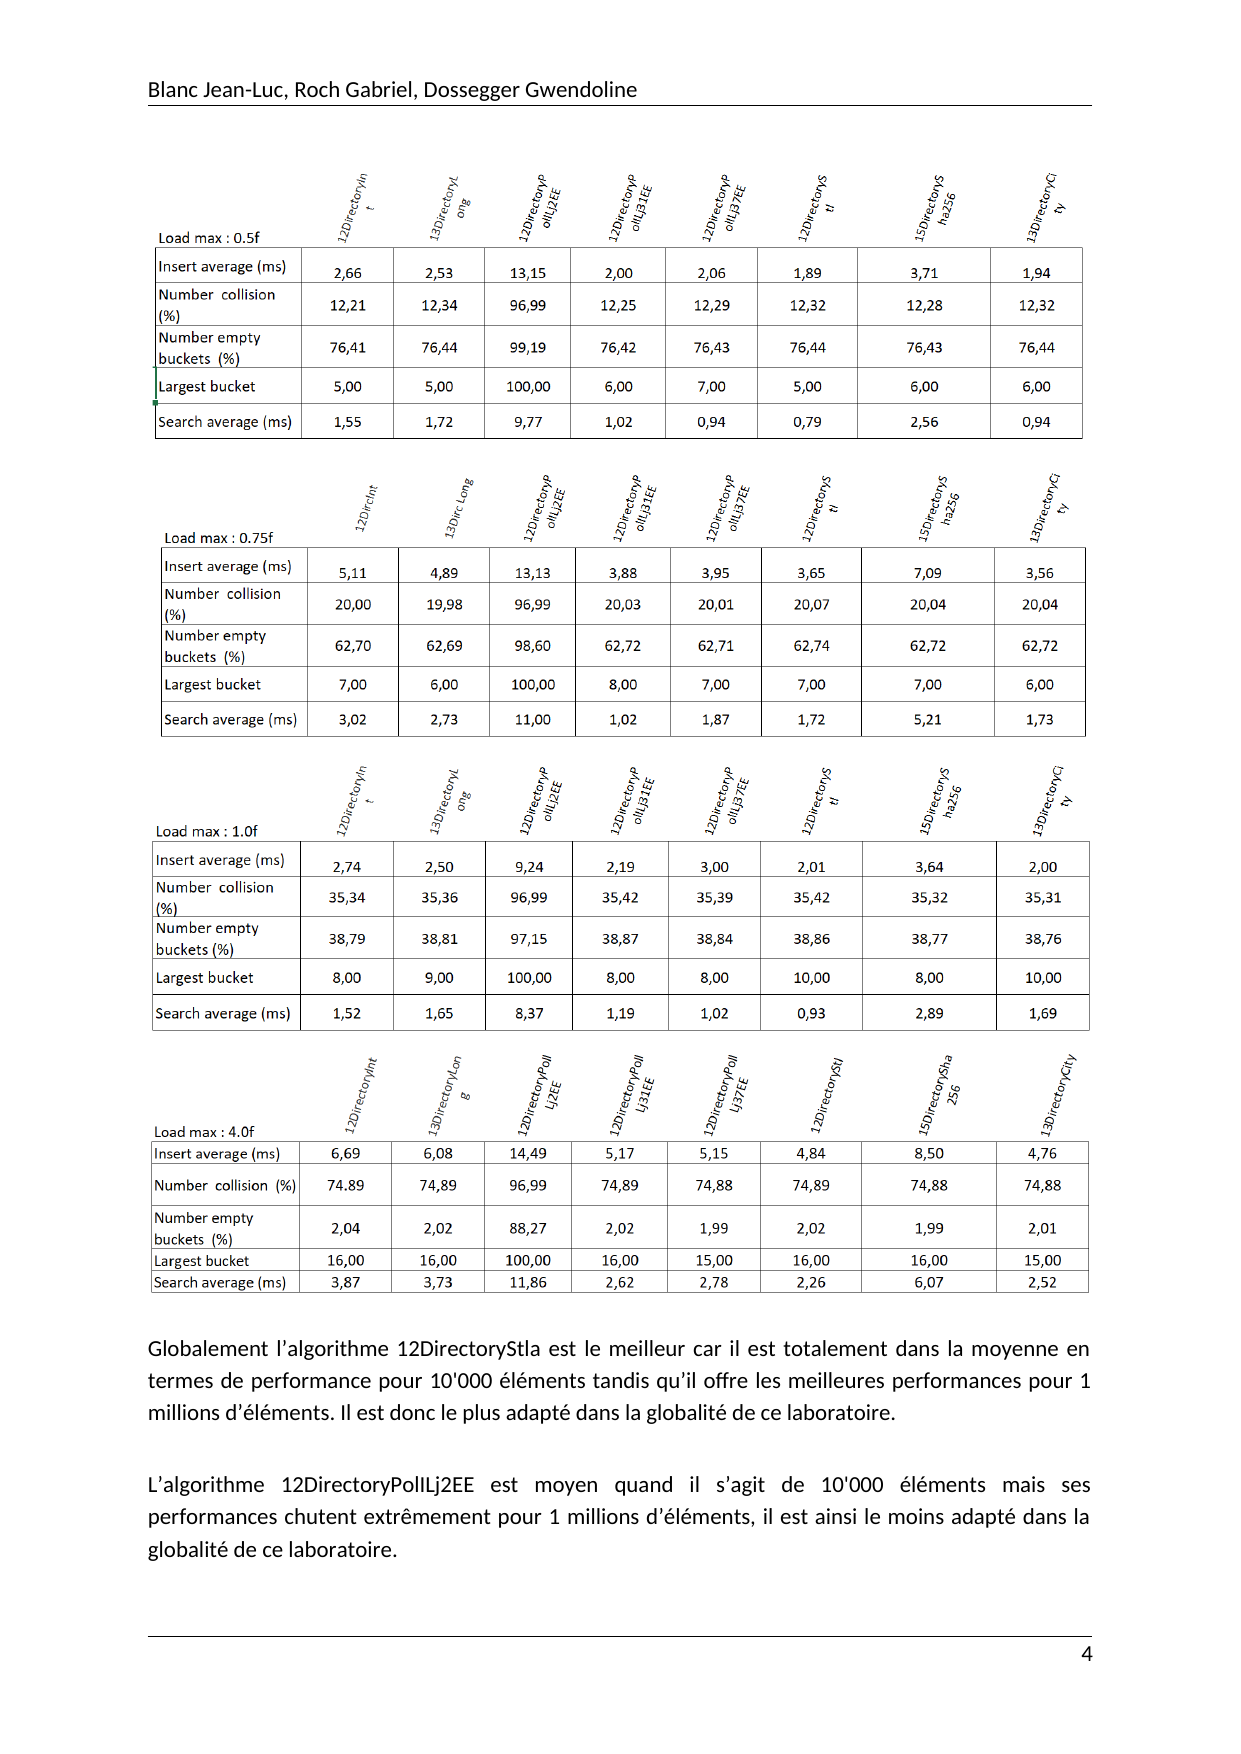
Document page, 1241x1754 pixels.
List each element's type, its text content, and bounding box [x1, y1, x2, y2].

text Globalement l’algorithme 12DirectoryStla est le meilleur car il est totalement dans la moyenne en termes de performance pour 10'000 éléments tandis qu’il offre les meilleures performances pour 1 millions d’éléments. Il est donc le plus adapté dans la globalité de ce laboratoire. [148, 1334, 1092, 1426]
text L’algorithme 12DirectoryPolILj2EE est moyen quand il s’agit de 10'000 éléments mais ses performances chutent extrêmement pour 1 millions d’éléments, il est ainsi le moins adapté dans la globalité de ce laboratoire. [148, 1470, 1092, 1563]
